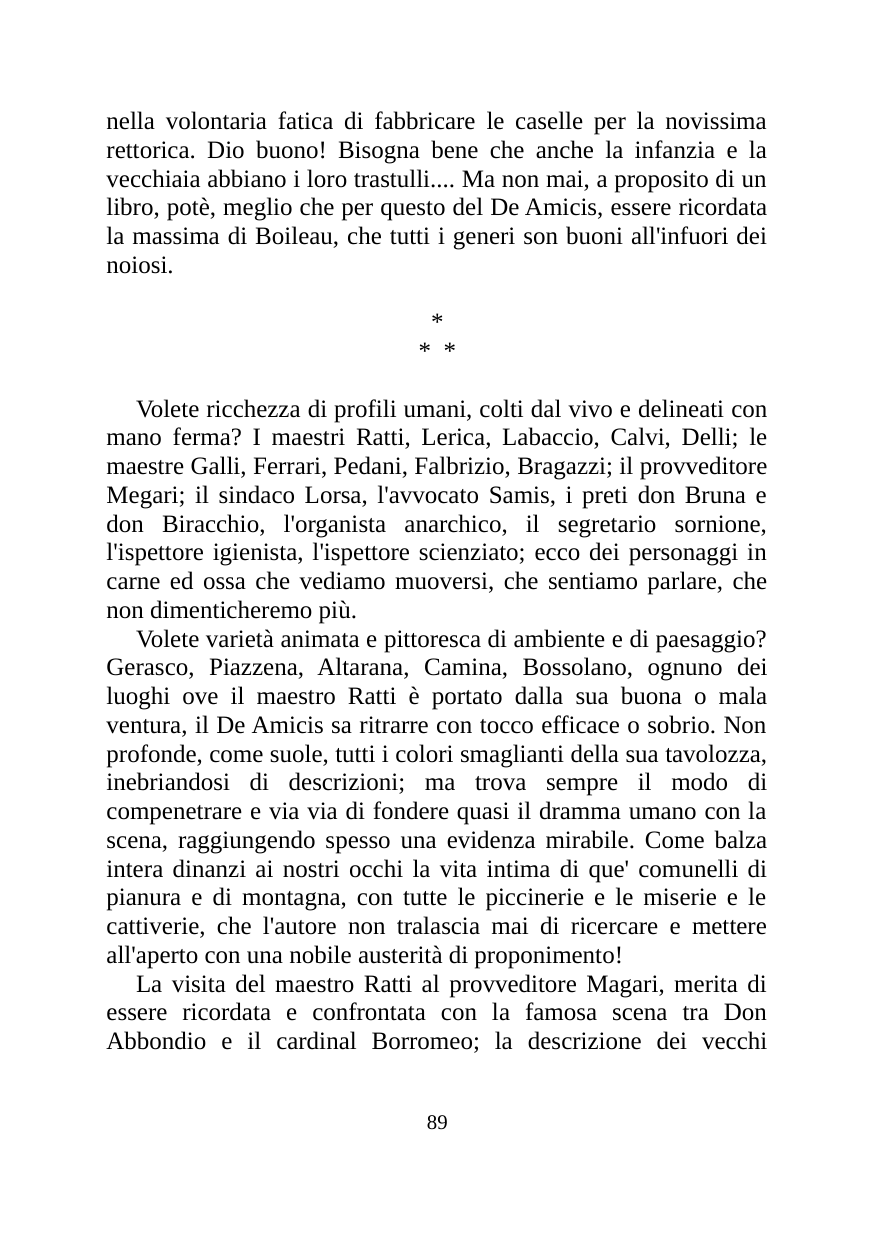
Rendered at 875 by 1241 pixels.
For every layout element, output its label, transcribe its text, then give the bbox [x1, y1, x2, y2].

text * [106, 307, 768, 336]
text nella volontaria fatica di fabbricare le caselle per la novissima rettorica. Dio buono! Bisogna bene che anche la infanzia e la vecchiaia abbiano i loro trastulli.... Ma non mai, a proposito di un libro, potè, meglio che per questo del De Amicis, essere ricordata la massima di Boileau, che tutti i generi son buoni all'infuori dei noiosi. [106, 106, 768, 279]
text Volete ricchezza di profili umani, colti dal vivo e delineati con mano ferma? I maestri Ratti, Lerica, Labaccio, Calvi, Delli; le maestre Galli, Ferrari, Pedani, Falbrizio, Bragazzi; il provveditore Megari; il sindaco Lorsa, l'avvocato Samis, i preti don Bruna e don Biracchio, l'organista anarchico, il segretario sornione, l'ispettore igienista, l'ispettore scienziato; ecco dei personaggi in carne ed ossa che vediamo muoversi, che sentiamo parlare, che non dimenticheremo più. [106, 394, 768, 624]
text Volete varietà animata e pittoresca di ambiente e di paesaggio? Gerasco, Piazzena, Altarana, Camina, Bossolano, ognuno dei luoghi ove il maestro Ratti è portato dalla sua buona o mala ventura, il De Amicis sa ritrarre con tocco efficace o sobrio. Non profonde, come suole, tutti i colori smaglianti della sua tavolozza, inebriandosi di descrizioni; ma trova sempre il modo di compenetrare e via via di fondere quasi il dramma umano con la scena, raggiungendo spesso una evidenza mirabile. Come balza intera dinanzi ai nostri occhi la vita intima di que' comunelli di pianura e di montagna, con tutte le piccinerie e le miserie e le cattiverie, che l'autore non tralascia mai di ricercare e mettere all'aperto con una nobile austerità di proponimento! [106, 624, 768, 969]
text * * [106, 336, 768, 365]
text La visita del maestro Ratti al provveditore Magari, merita di essere ricordata e confrontata con la famosa scena tra Don Abbondio e il cardinal Borromeo; la descrizione dei vecchi [106, 969, 768, 1055]
